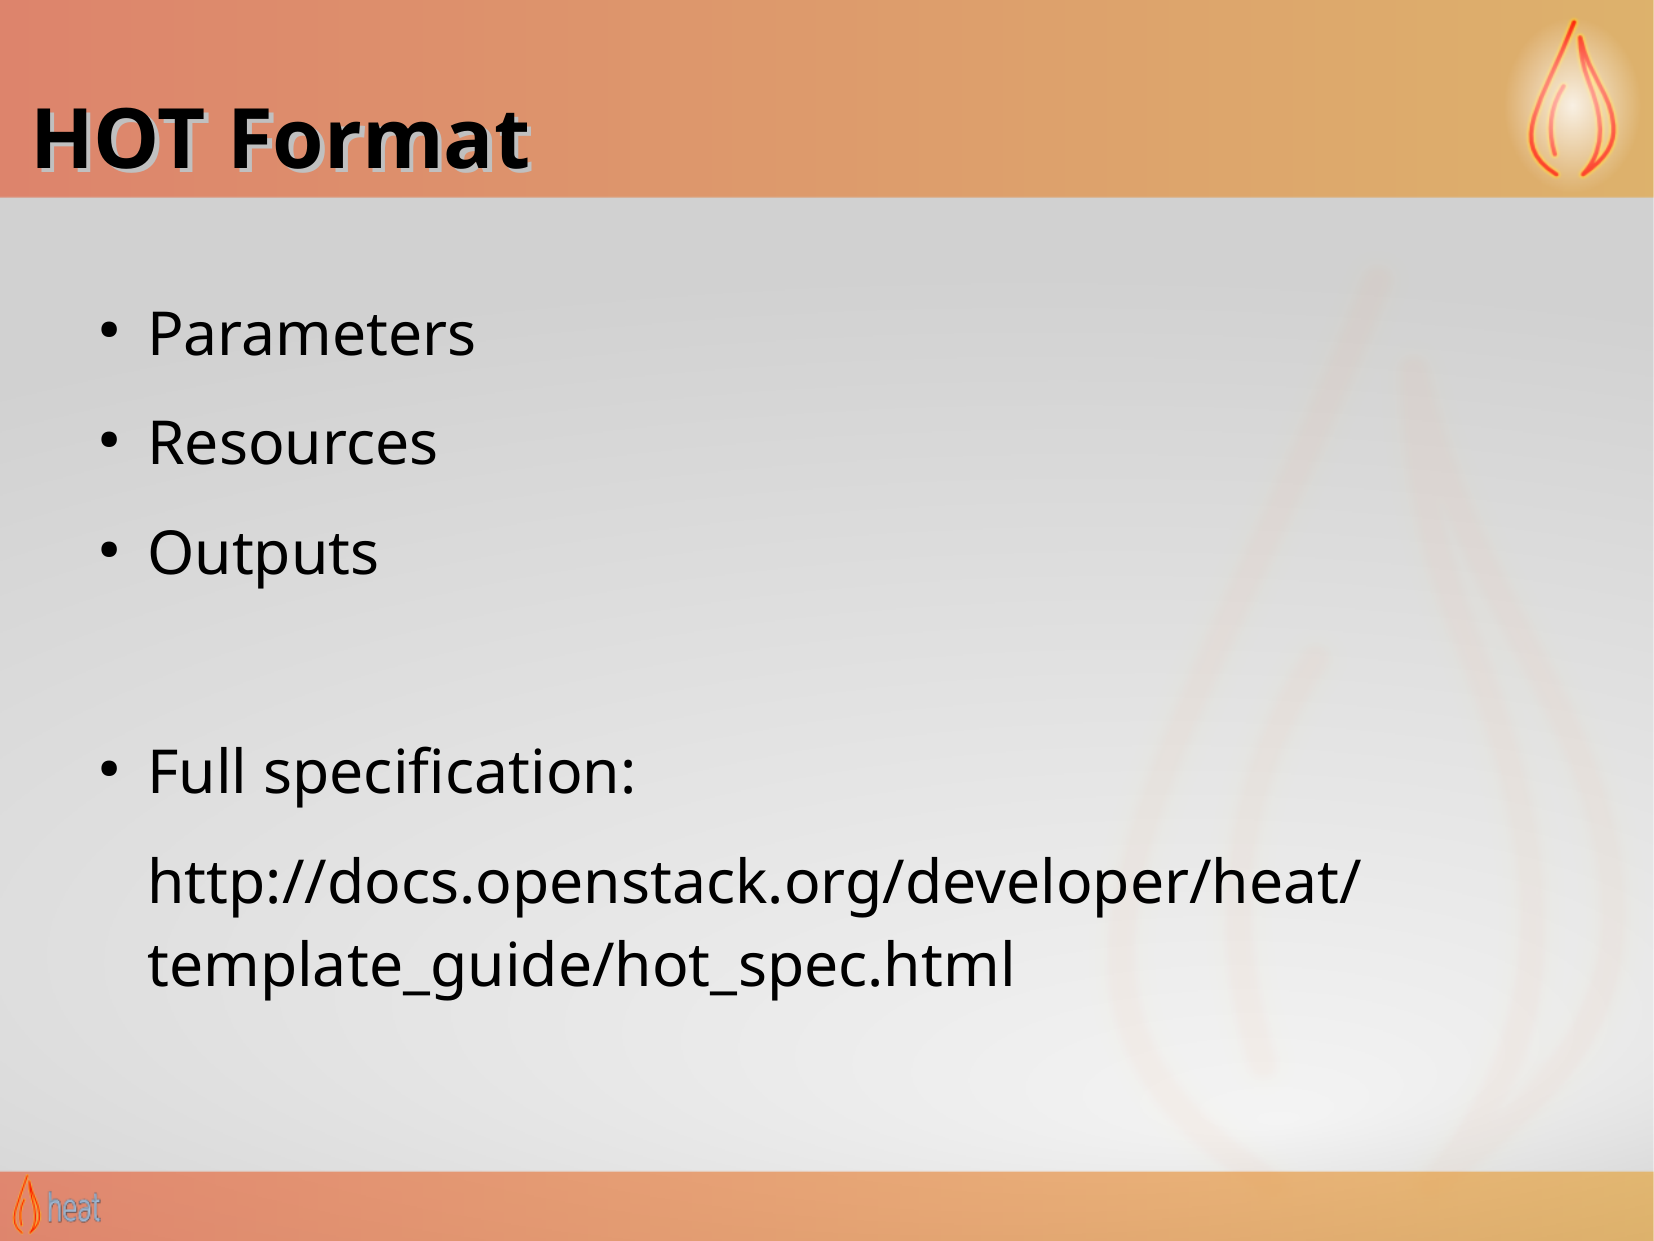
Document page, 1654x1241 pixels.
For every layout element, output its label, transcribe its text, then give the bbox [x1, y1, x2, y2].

list Parameters Resources Outputs Full specification: http://docs.openstack.org/developer/heat/template_guide/hot_spec.html [82, 290, 1538, 1010]
picture [0, 0, 1654, 1241]
title HOT Format [30, 23, 1606, 249]
